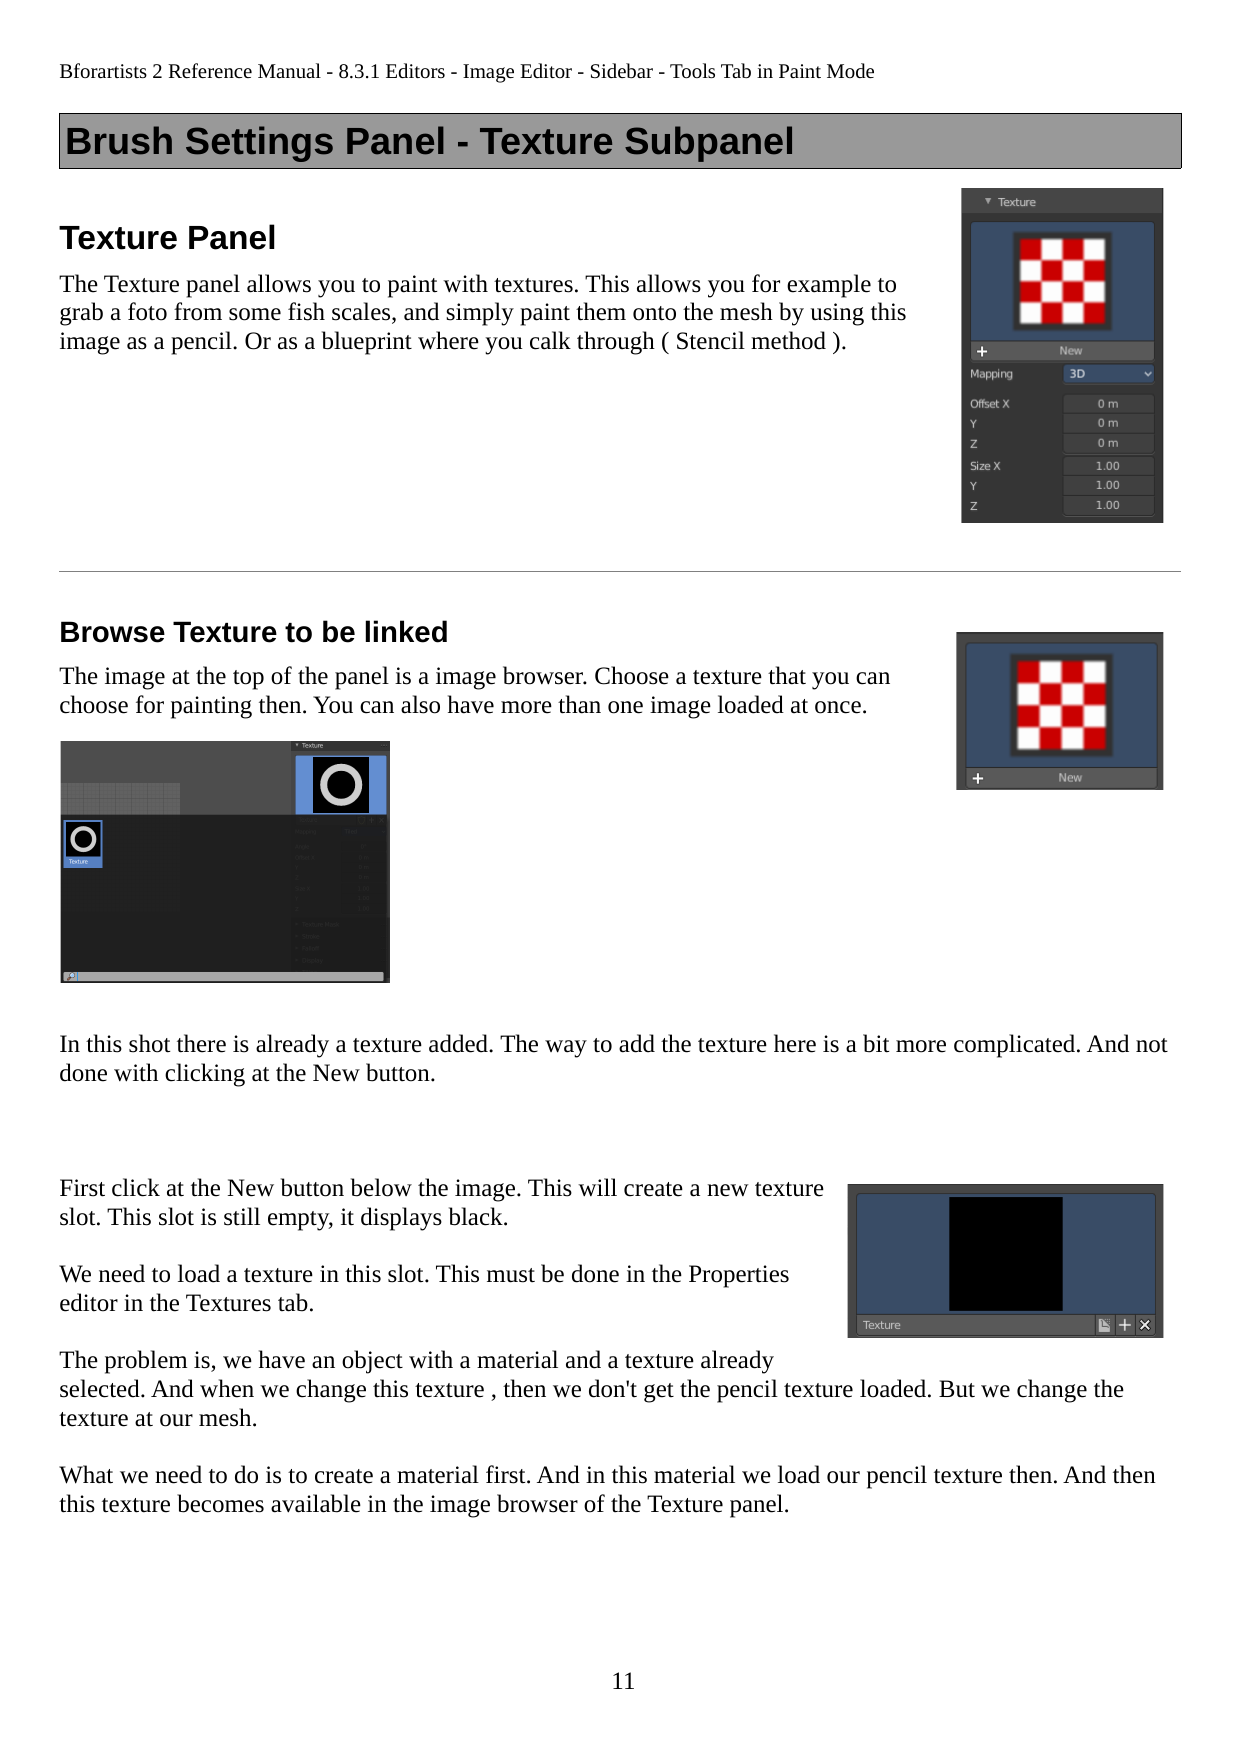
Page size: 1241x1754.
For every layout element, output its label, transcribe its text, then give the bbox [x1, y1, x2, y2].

text First click at the New button below the image. This will create a new texture slot. This slot is still empty, it displays black. [59, 1173, 1181, 1230]
subtitle [1164, 217, 1181, 256]
text We need to load a texture in this slot. This must be done in the Properties editor in the Textures tab. [59, 1259, 847, 1317]
picture [961, 188, 1164, 523]
picture [60, 741, 390, 983]
text The problem is, we have an object with a material and a texture already selected. And when we change this texture , then we don't get the pencil texture loaded. But we change the texture at our mesh. [59, 1345, 1181, 1432]
text In this shot there is already a texture added. The way to add the texture here is a bit more complicated. And not done with clicking at the New button. [59, 1029, 1181, 1087]
subtitle Texture Panel [59, 217, 961, 256]
text What we need to do is to create a material first. And in this material we load our pencil texture then. And then this texture becomes available in the image browser of the Texture panel. [59, 1460, 1181, 1518]
picture [956, 632, 1164, 790]
text The image at the top of the panel is a image browser. Choose a texture that you can choose for painting then. You can also have more than one image loaded at once. [59, 661, 956, 719]
picture [847, 1184, 1164, 1338]
table_header Brush Settings Panel - Texture Subpanel [60, 114, 1181, 168]
text The Texture panel allows you to paint with textures. This allows you for example to grab a foto from some fish scales, and simply paint them onto the mesh by using this image as a pencil. Or as a blueprint where you calk through ( Stencil method ). [59, 269, 961, 355]
subtitle Browse Texture to be linked [59, 615, 1181, 649]
